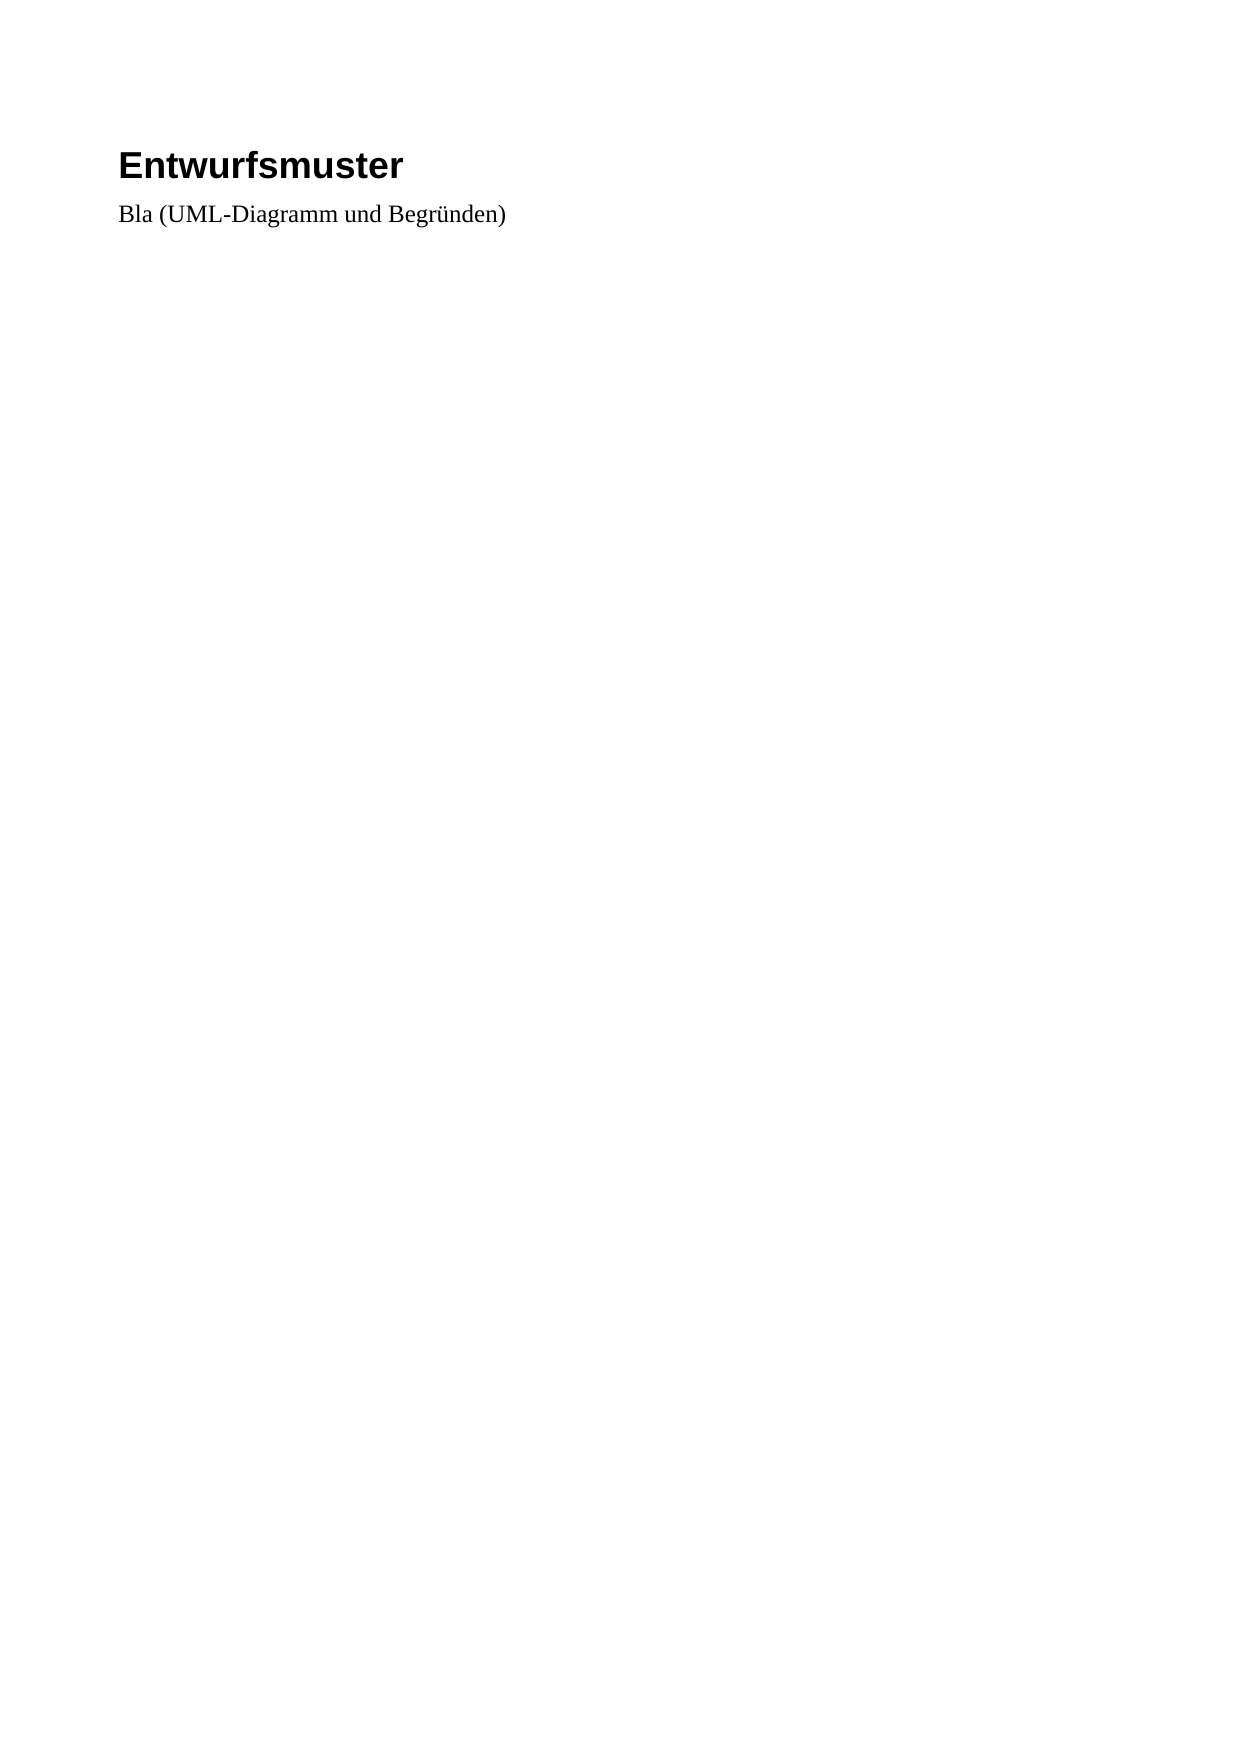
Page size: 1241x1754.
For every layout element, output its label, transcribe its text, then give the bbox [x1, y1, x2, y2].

subtitle Entwurfsmuster [118, 143, 1122, 186]
text Bla (UML-Diagramm und Begründen) [118, 199, 1122, 227]
